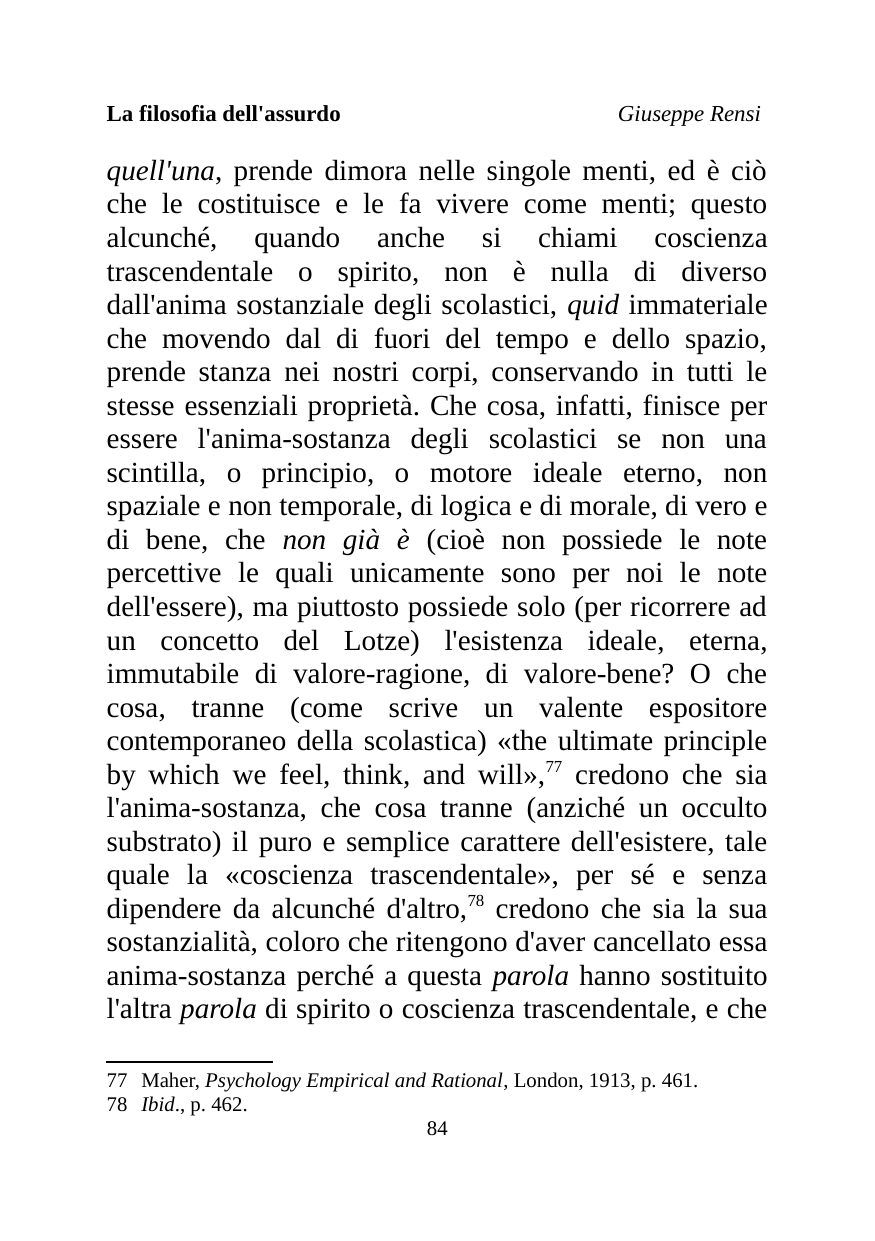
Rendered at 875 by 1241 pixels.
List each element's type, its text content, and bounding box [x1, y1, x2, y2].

text quell'una, prende dimora nelle singole menti, ed è ciò che le costituisce e le fa vivere come menti; questo alcunché, quando anche si chiami coscienza trascendentale o spirito, non è nulla di diverso dall'anima sostanziale degli scolastici, quid immateriale che movendo dal di fuori del tempo e dello spazio, prende stanza nei nostri corpi, conservando in tutti le stesse essenziali proprietà. Che cosa, infatti, finisce per essere l'anima-sostanza degli scolastici se non una scintilla, o principio, o motore ideale eterno, non spaziale e non temporale, di logica e di morale, di vero e di bene, che non già è (cioè non possiede le note percettive le quali unicamente sono per noi le note dell'essere), ma piuttosto possiede solo (per ricorrere ad un concetto del Lotze) l'esistenza ideale, eterna, immutabile di valore-ragione, di valore-bene? O che cosa, tranne (come scrive un valente espositore contemporaneo della scolastica) «the ultimate principle by which we feel, think, and will», credono che sia l'anima-sostanza, che cosa tranne (anziché un occulto substrato) il puro e semplice carattere dell'esistere, tale quale la «coscienza trascendentale», per sé e senza dipendere da alcunché d'altro, credono che sia la sua sostanzialità, coloro che ritengono d'aver cancellato essa anima-sostanza perché a questa parola hanno sostituito l'altra parola di spirito o coscienza trascendentale, e che [106, 153, 768, 1025]
text Ibid., p. 462. [106, 1092, 768, 1116]
text Maher, Psychology Empirical and Rational, London, 1913, p. 461. [106, 1068, 768, 1092]
